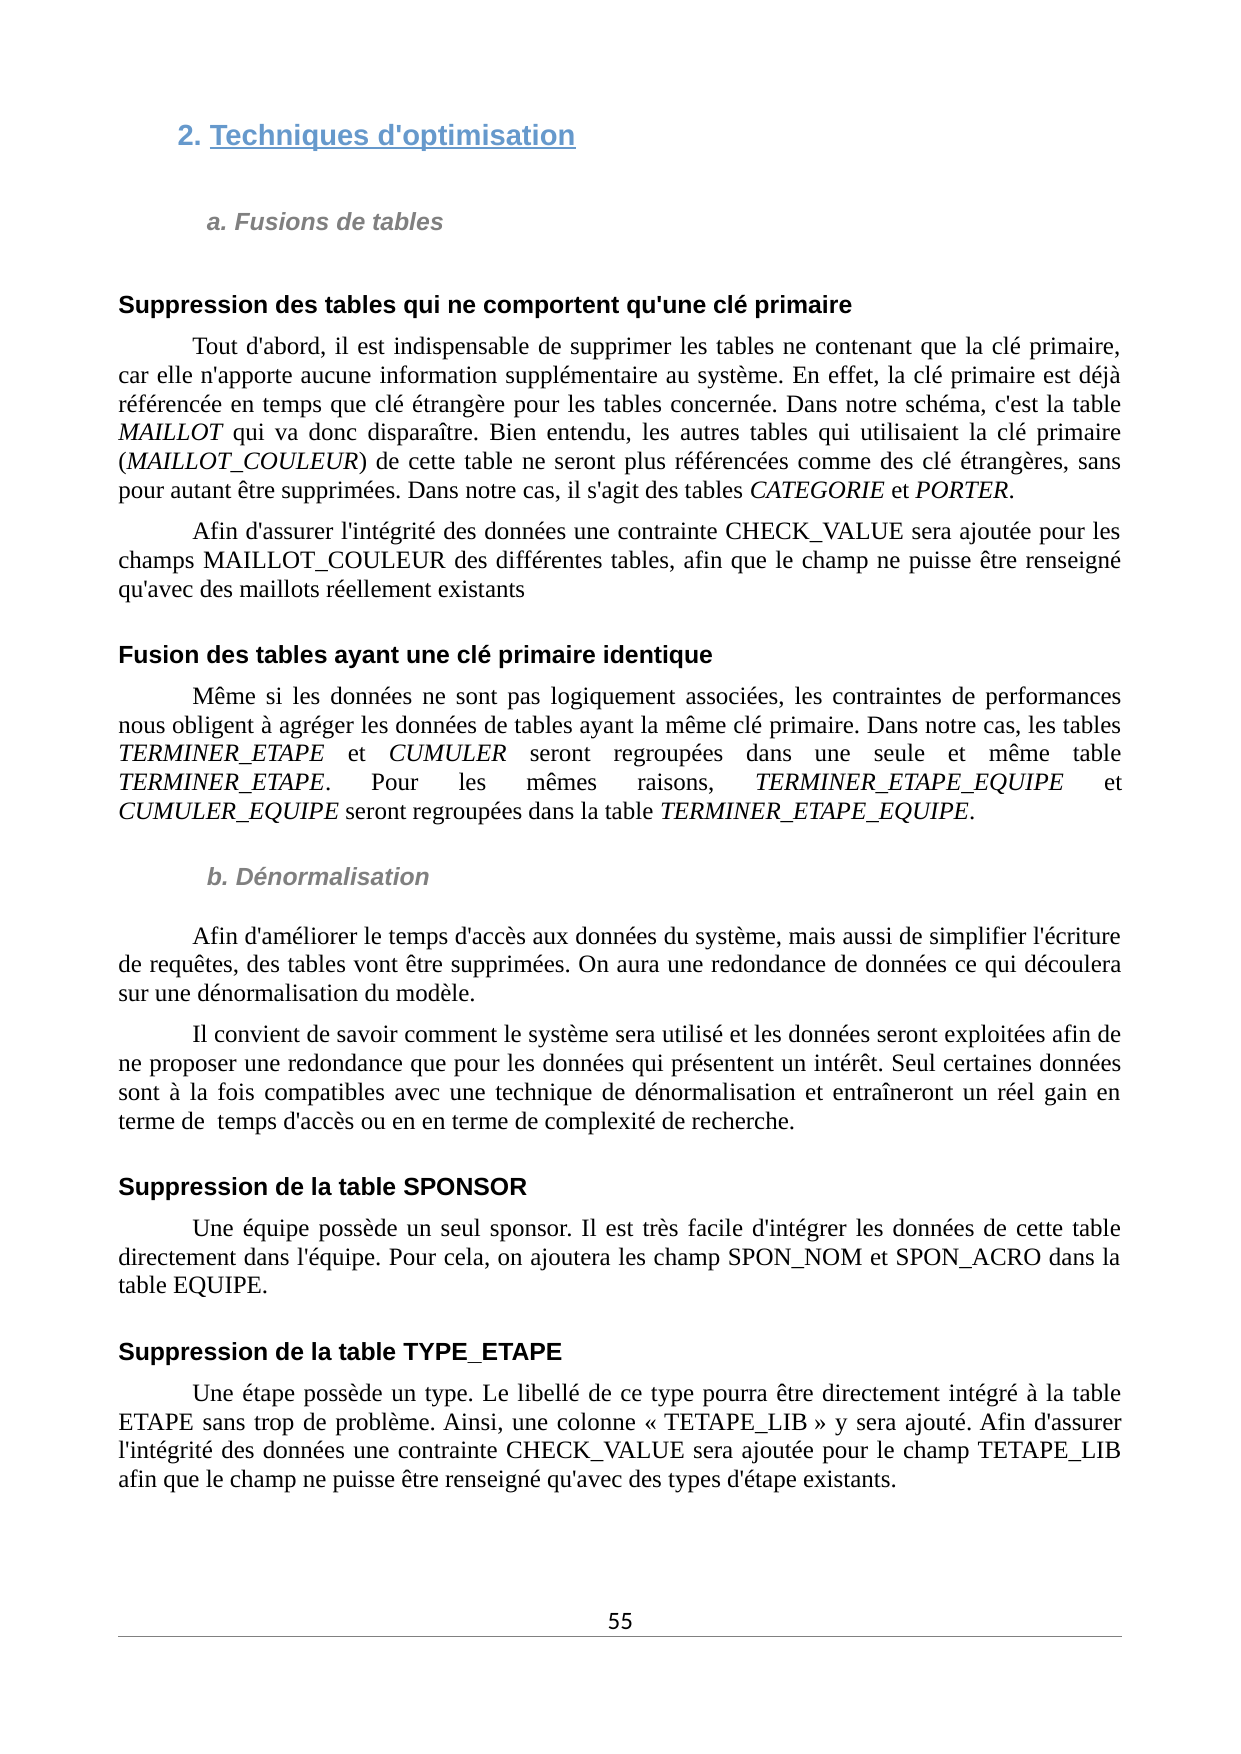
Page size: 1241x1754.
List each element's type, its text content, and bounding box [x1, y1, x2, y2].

subtitle Suppression de la table SPONSOR [118, 1172, 1122, 1201]
subtitle Dénormalisation [207, 862, 1122, 891]
text Il convient de savoir comment le système sera utilisé et les données seront exploitées afin de ne proposer une redondance que pour les données qui présentent un intérêt. Seul certaines données sont à la fois compatibles avec une technique de dénormalisation et entraîneront un réel gain en terme de temps d'accès ou en en terme de complexité de recherche. [118, 1019, 1122, 1134]
text Tout d'abord, il est indispensable de supprimer les tables ne contenant que la clé primaire, car elle n'apporte aucune information supplémentaire au système. En effet, la clé primaire est déjà référencée en temps que clé étrangère pour les tables concernée. Dans notre schéma, c'est la table MAILLOT qui va donc disparaître. Bien entendu, les autres tables qui utilisaient la clé primaire (MAILLOT_COULEUR) de cette table ne seront plus référencées comme des clé étrangères, sans pour autant être supprimées. Dans notre cas, il s'agit des tables CATEGORIE et PORTER. [118, 331, 1122, 504]
text Une étape possède un type. Le libellé de ce type pourra être directement intégré à la table ETAPE sans trop de problème. Ainsi, une colonne « TETAPE_LIB » y sera ajouté. Afin d'assurer l'intégrité des données une contrainte CHECK_VALUE sera ajoutée pour le champ TETAPE_LIB afin que le champ ne puisse être renseigné qu'avec des types d'étape existants. [118, 1378, 1122, 1493]
text Même si les données ne sont pas logiquement associées, les contraintes de performances nous obligent à agréger les données de tables ayant la même clé primaire. Dans notre cas, les tables TERMINER_ETAPE et CUMULER seront regroupées dans une seule et même table TERMINER_ETAPE. Pour les mêmes raisons, TERMINER_ETAPE_EQUIPE et CUMULER_EQUIPE seront regroupées dans la table TERMINER_ETAPE_EQUIPE. [118, 681, 1122, 825]
subtitle Techniques d'optimisation [177, 118, 1122, 152]
text Une équipe possède un seul sponsor. Il est très facile d'intégrer les données de cette table directement dans l'équipe. Pour cela, on ajoutera les champ SPON_NOM et SPON_ACRO dans la table EQUIPE. [118, 1213, 1122, 1299]
text Afin d'améliorer le temps d'accès aux données du système, mais aussi de simplifier l'écriture de requêtes, des tables vont être supprimées. On aura une redondance de données ce qui découlera sur une dénormalisation du modèle. [118, 921, 1122, 1007]
subtitle Fusion des tables ayant une clé primaire identique [118, 640, 1122, 668]
subtitle Suppression de la table TYPE_ETAPE [118, 1337, 1122, 1365]
subtitle Suppression des tables qui ne comportent qu'une clé primaire [118, 290, 1122, 319]
text Afin d'assurer l'intégrité des données une contrainte CHECK_VALUE sera ajoutée pour les champs MAILLOT_COULEUR des différentes tables, afin que le champ ne puisse être renseigné qu'avec des maillots réellement existants [118, 516, 1122, 602]
subtitle Fusions de tables [207, 207, 1122, 235]
